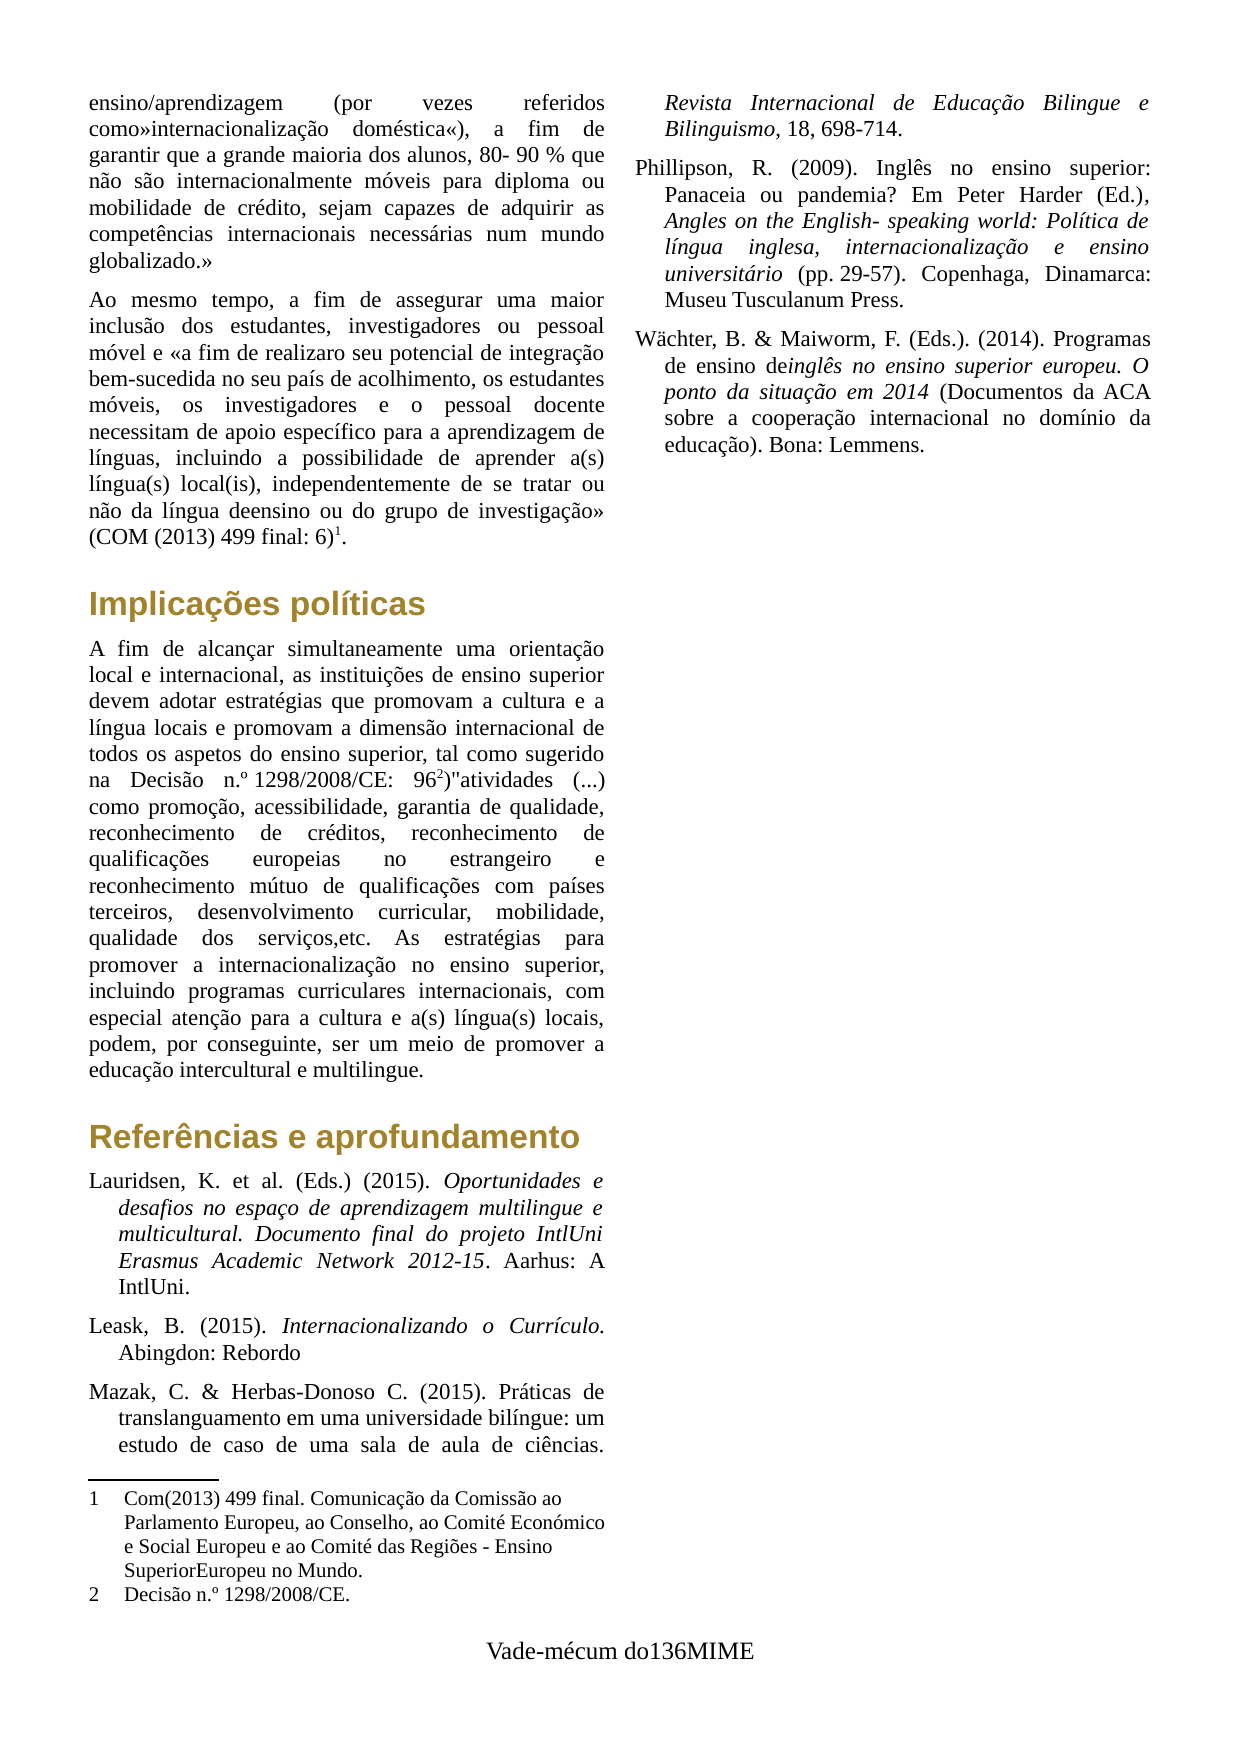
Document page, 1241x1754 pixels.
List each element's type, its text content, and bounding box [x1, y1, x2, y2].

text ensino/aprendizagem (por vezes referidos como»internacionalização doméstica«), a fim de garantir que a grande maioria dos alunos, 80- 90 % que não são internacionalmente móveis para diploma ou mobilidade de crédito, sejam capazes de adquirir as competências internacionais necessárias num mundo globalizado.» [88, 88, 605, 273]
text Mazak, C. & Herbas-Donoso C. (2015). Práticas de translanguamento em uma universidade bilíngue: um estudo de caso de uma sala de aula de ciências. [88, 1378, 605, 1457]
text Ao mesmo tempo, a fim de assegurar uma maior inclusão dos estudantes, investigadores ou pessoal móvel e «a fim de realizaro seu potencial de integração bem-sucedida no seu país de acolhimento, os estudantes móveis, os investigadores e o pessoal docente necessitam de apoio específico para a aprendizagem de línguas, incluindo a possibilidade de aprender a(s) língua(s) local(is), independentemente de se tratar ou não da língua deensino ou do grupo de investigação» (COM (2013) 499 final: 6). [88, 286, 605, 549]
text Wächter, B. & Maiworm, F. (Eds.). (2014). Programas de ensino deinglês no ensino superior europeu. O ponto da situação em 2014 (Documentos da ACA sobre a cooperação internacional no domínio da educação). Bona: Lemmens. [635, 325, 1152, 457]
text Revista Internacional de Educação Bilingue e Bilinguismo, 18, 698-714. [635, 88, 1152, 141]
text Leask, B. (2015). Internacionalizando o Currículo. Abingdon: Rebordo [88, 1312, 605, 1365]
text A fim de alcançar simultaneamente uma orientação local e internacional, as instituições de ensino superior devem adotar estratégias que promovam a cultura e a língua locais e promovam a dimensão internacional de todos os aspetos do ensino superior, tal como sugerido na Decisão n.º 1298/2008/CE: 96)"atividades (...) como promoção, acessibilidade, garantia de qualidade, reconhecimento de créditos, reconhecimento de qualificações europeias no estrangeiro e reconhecimento mútuo de qualificações com países terceiros, desenvolvimento curricular, mobilidade, qualidade dos serviços,etc. As estratégias para promover a internacionalização no ensino superior, incluindo programas curriculares internacionais, com especial atenção para a cultura e a(s) língua(s) locais, podem, por conseguinte, ser um meio de promover a educação intercultural e multilingue. [88, 634, 605, 1083]
text Com(2013) 499 final. Comunicação da Comissão ao Parlamento Europeu, ao Conselho, ao Comité Económico e Social Europeu e ao Comité das Regiões - Ensino SuperiorEuropeu no Mundo. [88, 1486, 605, 1582]
text Phillipson, R. (2009). Inglês no ensino superior: Panaceia ou pandemia? Em Peter Harder (Ed.), Angles on the English- speaking world: Política de língua inglesa, internacionalização e ensino universitário (pp. 29-57). Copenhaga, Dinamarca: Museu Tusculanum Press. [635, 154, 1152, 312]
subtitle Implicações políticas [88, 583, 605, 622]
subtitle Referências e aprofundamento [88, 1116, 605, 1155]
text Decisão n.º 1298/2008/CE. [88, 1582, 605, 1606]
text Lauridsen, K. et al. (Eds.) (2015). Oportunidades e desafios no espaço de aprendizagem multilingue e multicultural. Documento final do projeto IntlUni Erasmus Academic Network 2012-15. Aarhus: A IntlUni. [88, 1168, 605, 1299]
